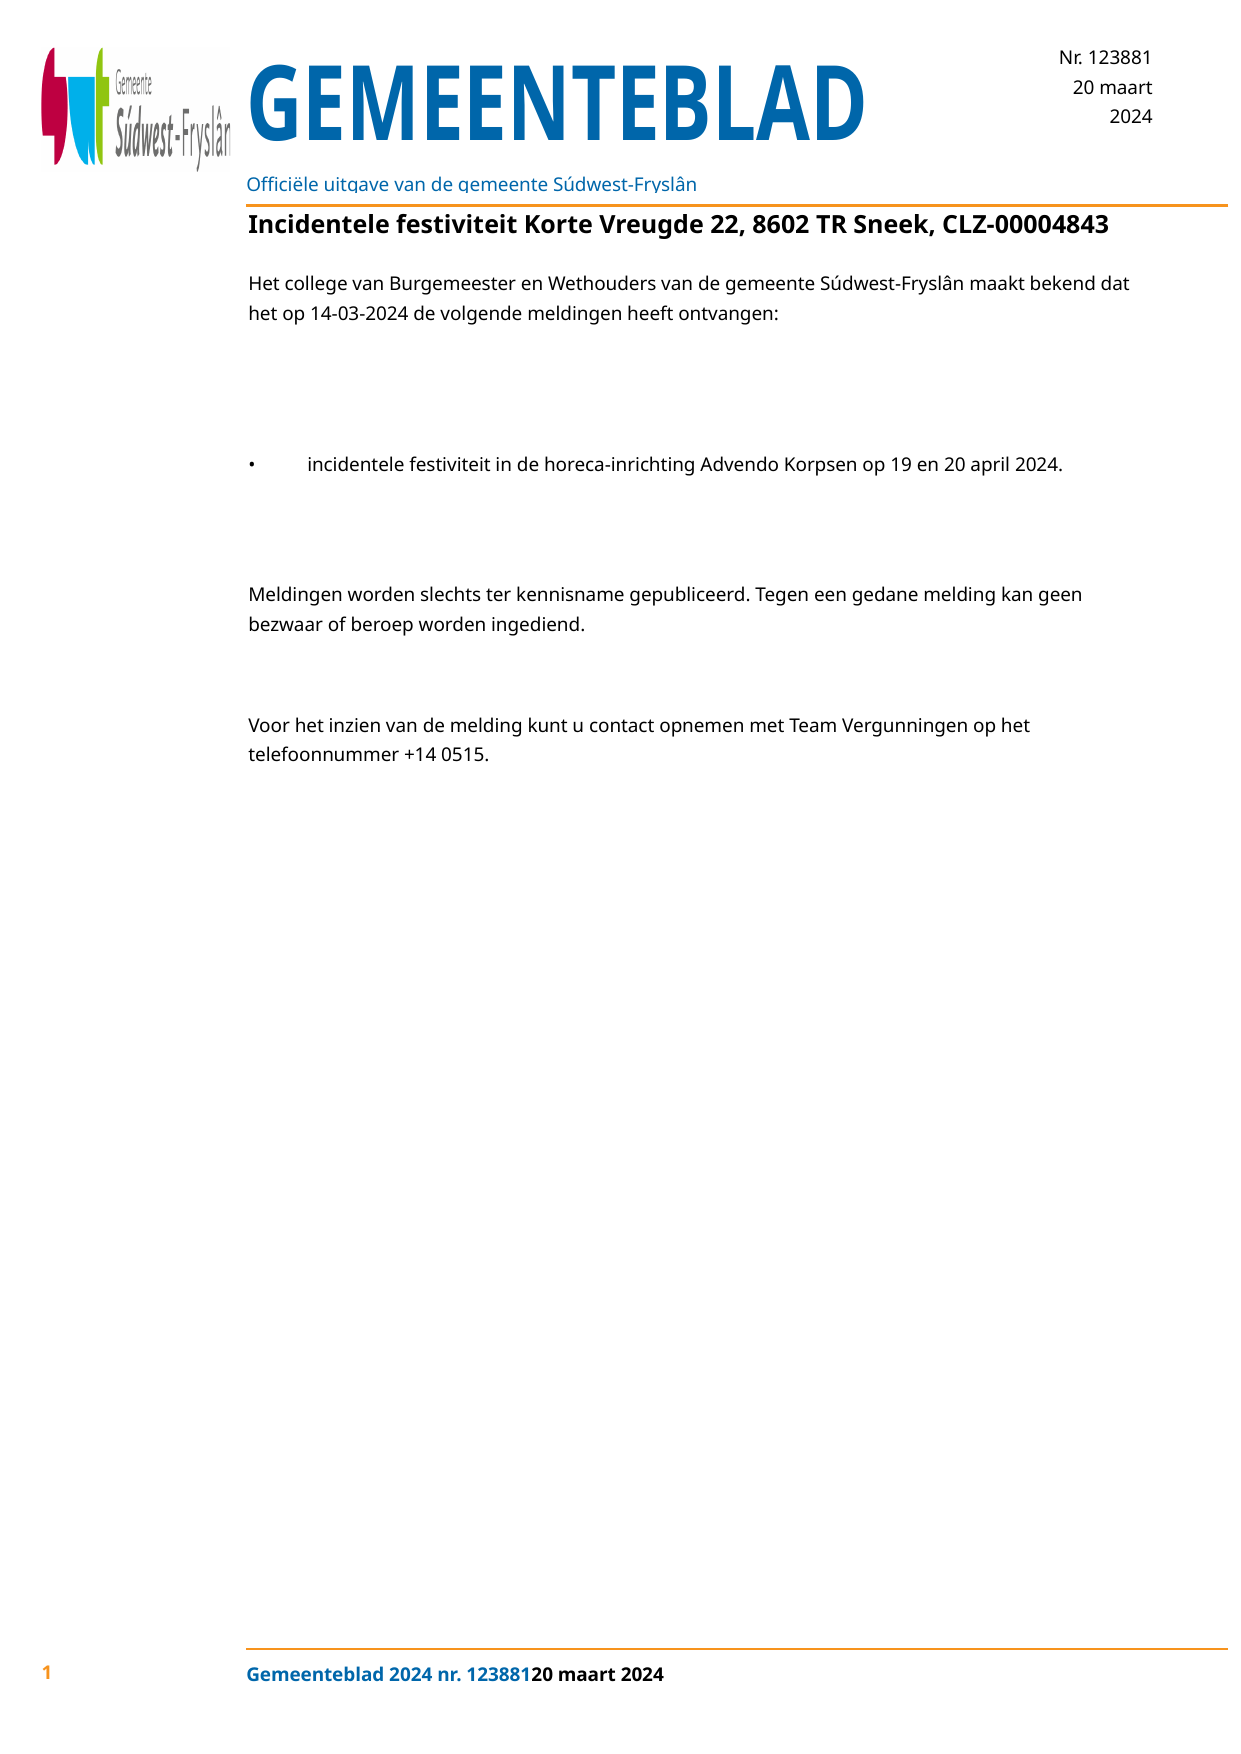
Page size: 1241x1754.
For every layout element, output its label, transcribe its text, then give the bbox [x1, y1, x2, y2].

text Het college van Burgemeester en Wethouders van de gemeente Súdwest-Fryslân maakt bekend dat het op 14-03-2024 de volgende meldingen heeft ontvangen: [248, 270, 1152, 326]
text Voor het inzien van de melding kunt u contact opnemen met Team Vergunningen op het telefoonnummer +14 0515. [248, 712, 1152, 767]
list incidentele festiviteit in de horeca-inrichting Advendo Korpsen op 19 en 20 april 2024. [248, 451, 1152, 477]
text Meldingen worden slechts ter kennisname gepubliceerd. Tegen een gedane melding kan geen bezwaar of beroep worden ingediend. [248, 582, 1152, 637]
picture [41, 47, 231, 172]
text Incidentele festiviteit Korte Vreugde 22, 8602 TR Sneek, CLZ-00004843 [248, 207, 1152, 241]
